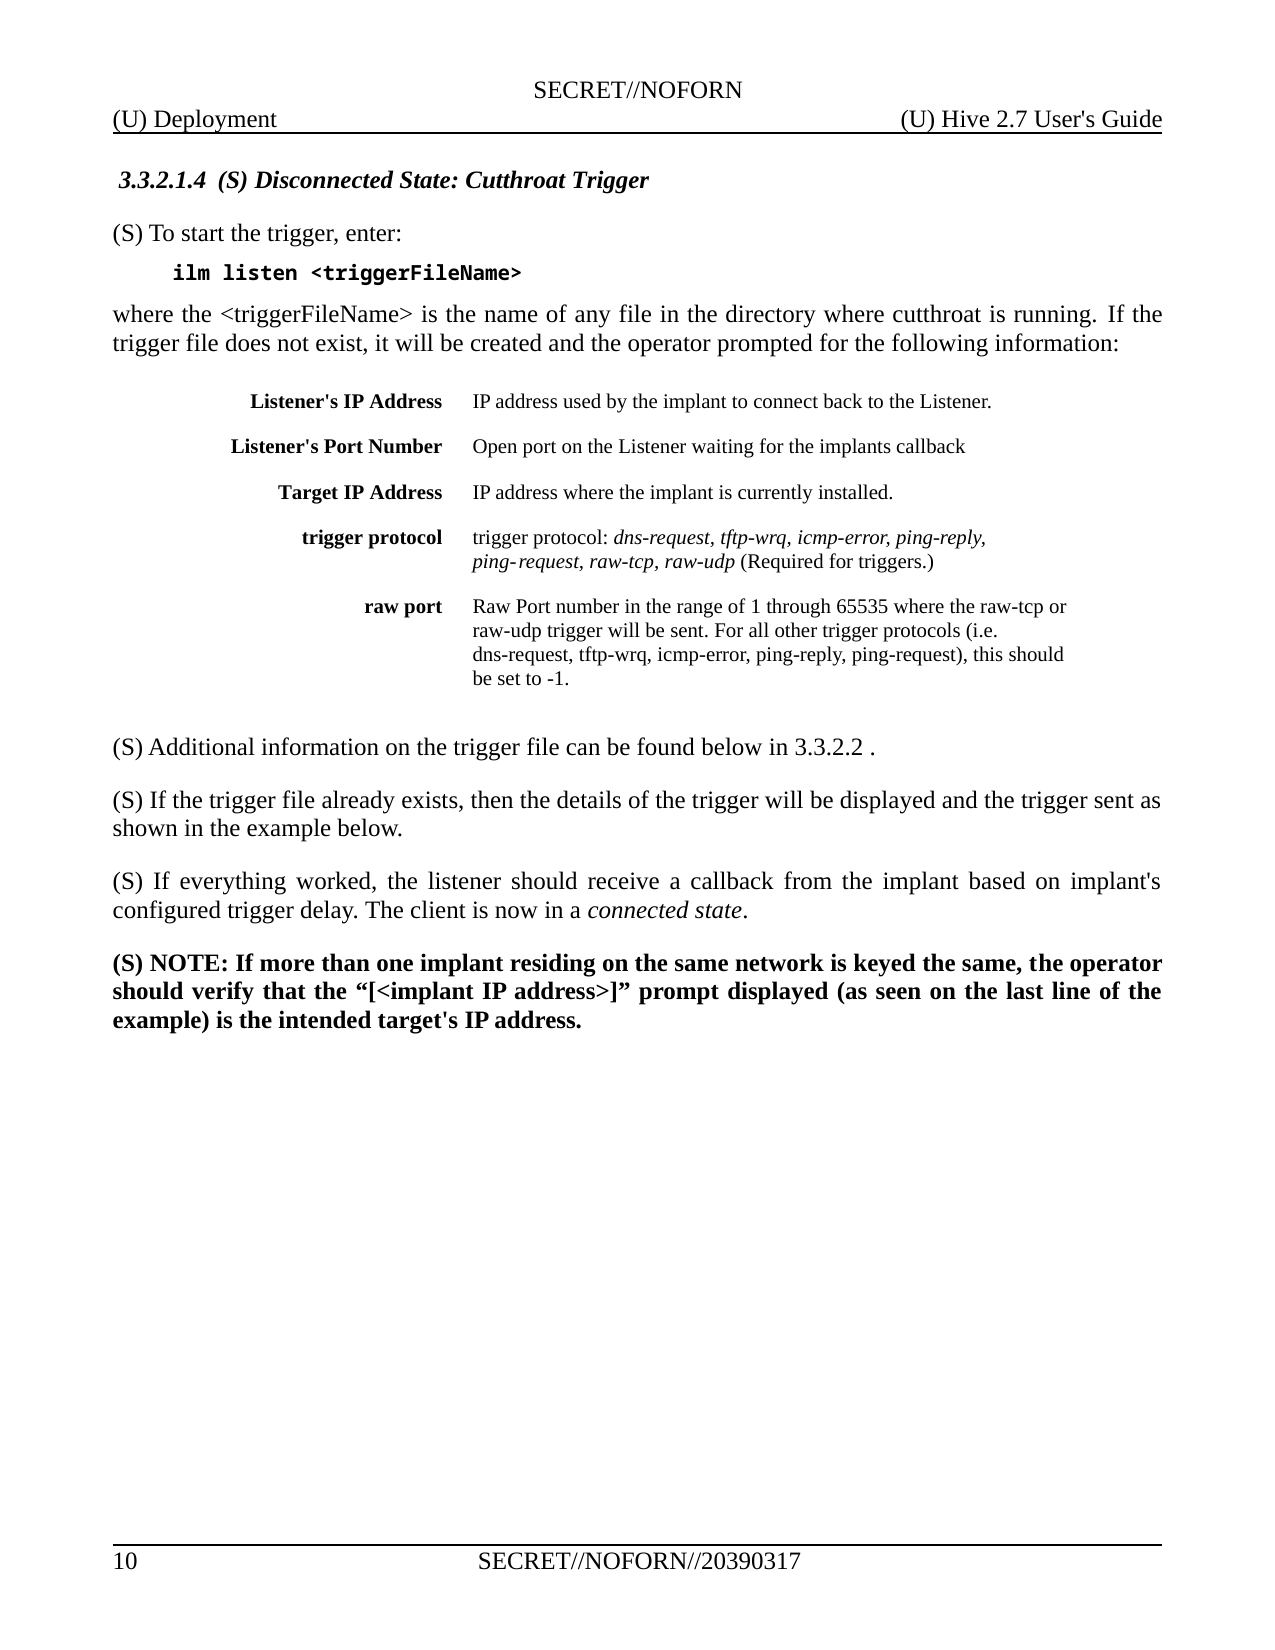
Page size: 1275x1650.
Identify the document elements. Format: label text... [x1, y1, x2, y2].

table_cell trigger protocol [191, 519, 457, 588]
table_cell raw port [191, 588, 457, 705]
text where the <triggerFileName> is the name of any file in the directory where cutthroat is running. If the trigger file does not exist, it will be created and the operator prompted for the following information: [112, 299, 1162, 356]
table_cell Target IP Address [191, 474, 457, 519]
table_cell trigger protocol: dns-request, tftp-wrq, icmp-error, ping-reply, ping‑request, raw-tcp, raw-udp (Required for triggers.) [457, 519, 1084, 588]
text (S) If the trigger file already exists, then the details of the trigger will be displayed and the trigger sent as shown in the example below. [112, 785, 1162, 842]
table_cell Listener's Port Number [191, 429, 457, 473]
table_cell Raw Port number in the range of 1 through 65535 where the raw-tcp or raw-udp trigger will be sent. For all other trigger protocols (i.e. dns‑request, tftp-wrq, icmp-error, ping-reply, ping-request), this should be set to -1. [457, 588, 1084, 705]
table_cell Open port on the Listener waiting for the implants callback [457, 429, 1084, 473]
text ilm listen <triggerFileName> [142, 258, 1132, 287]
text (S) Additional information on the trigger file can be found below in 3.3.2.2 . [112, 732, 1162, 761]
text (S) To start the trigger, enter: [112, 218, 1162, 246]
table_header IP address used by the implant to connect back to the Listener. [457, 383, 1084, 428]
subtitle (S) Disconnected State: Cutthroat Trigger [112, 165, 1162, 194]
text (S) If everything worked, the listener should receive a callback from the implant based on implant's configured trigger delay. The client is now in a connected state. [112, 866, 1162, 924]
table_cell IP address where the implant is currently installed. [457, 474, 1084, 519]
table_header Listener's IP Address [191, 383, 457, 428]
text (S) NOTE: If more than one implant residing on the same network is keyed the same, the operator should verify that the “[<implant IP address>]” prompt displayed (as seen on the last line of the example) is the intended target's IP address. [112, 948, 1162, 1034]
